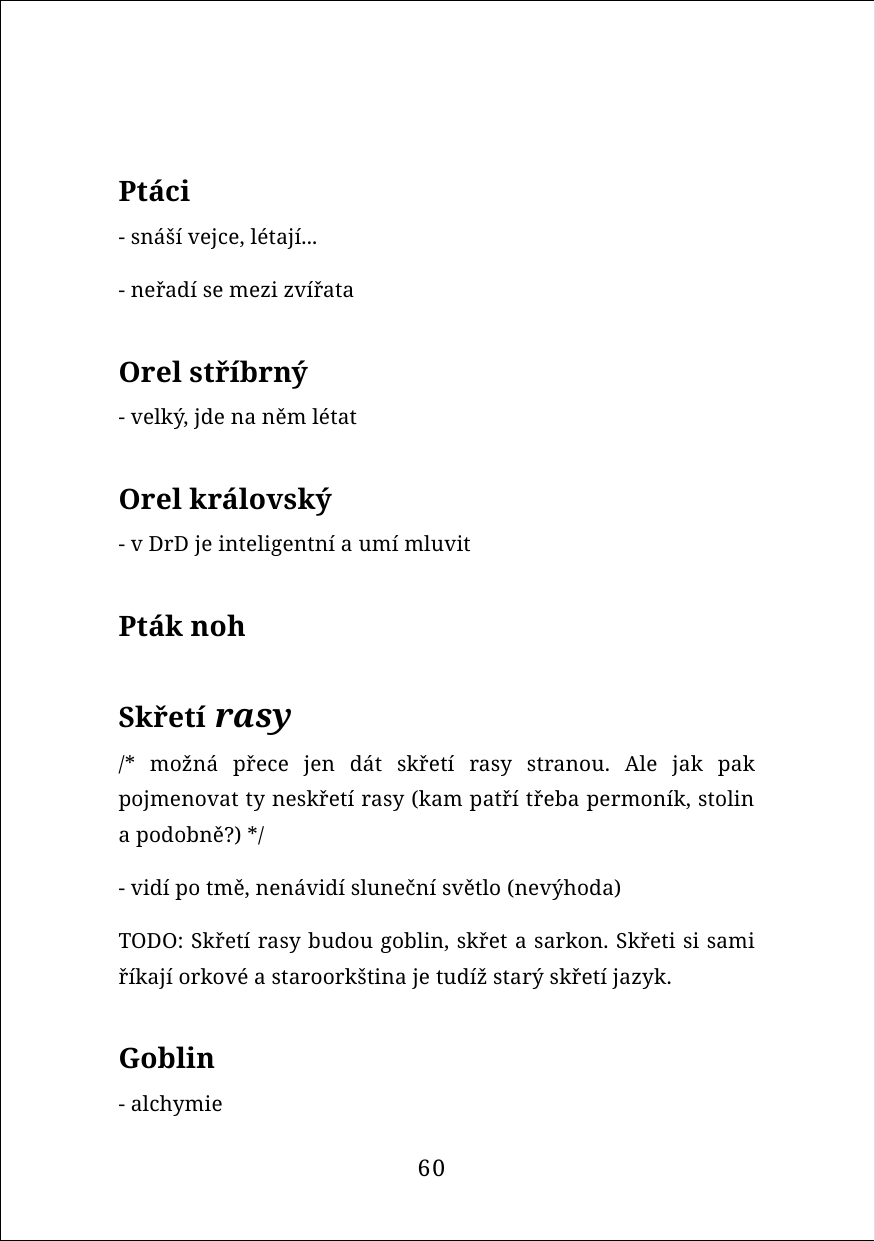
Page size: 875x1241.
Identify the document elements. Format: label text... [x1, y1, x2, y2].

text - velký, jde na něm létat [118, 402, 756, 431]
subtitle Skřetí rasy [118, 692, 756, 737]
text - vidí po tmě, nenávidí sluneční světlo (nevýhoda) [118, 873, 756, 901]
subtitle Ptáci [118, 172, 756, 210]
text - neřadí se mezi zvířata [118, 275, 756, 303]
subtitle Goblin [118, 1039, 756, 1077]
subtitle Pták noh [118, 606, 756, 644]
subtitle Orel stříbrný [118, 352, 756, 390]
text - snáší vejce, létají... [118, 222, 756, 250]
text - alchymie [118, 1089, 756, 1117]
text - v DrD je inteligentní a umí mluvit [118, 529, 756, 557]
subtitle Orel královský [118, 479, 756, 517]
text TODO: Skřetí rasy budou goblin, skřet a sarkon. Skřeti si sami říkají orkové a staroorkština je tudíž starý skřetí jazyk. [118, 926, 756, 990]
text /* možná přece jen dát skřetí rasy stranou. Ale jak pak pojmenovat ty neskřetí rasy (kam patří třeba permoník, stolin a podobně?) */ [118, 749, 756, 848]
